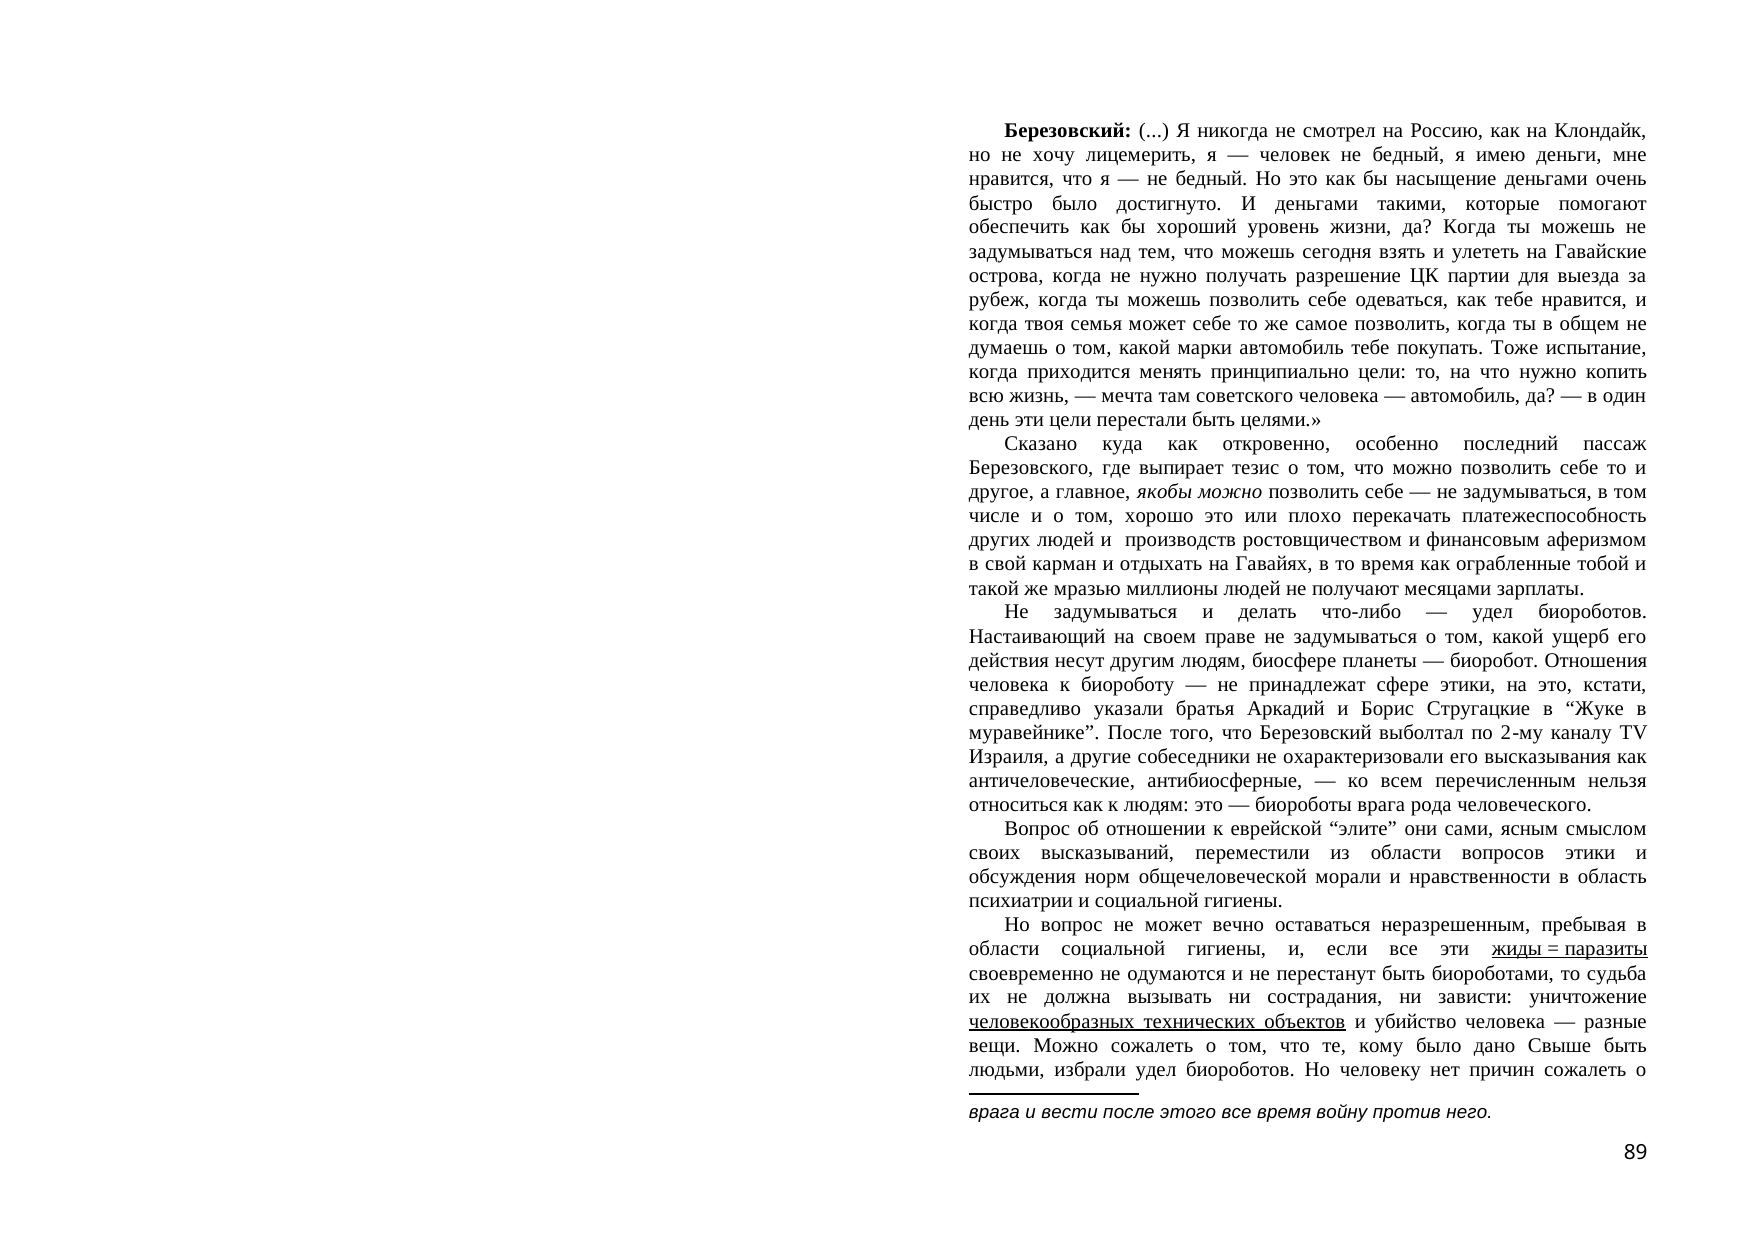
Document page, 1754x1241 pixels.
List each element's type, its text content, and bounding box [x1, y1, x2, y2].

text врага и вести после этого все время войну против него. [969, 1101, 1648, 1122]
text Березовский: (...) Я никогда не смотрел на Россию, как на Клондайк, но не хочу лицемерить, я — человек не бедный, я имею деньги, мне нравится, что я — не бедный. Но это как бы насыщение деньгами очень быстро было достигнуто. И деньгами такими, которые помогают обеспечить как бы хороший уровень жизни, да? Когда ты можешь не задумываться над тем, что можешь сегодня взять и улететь на Гавайские острова, когда не нужно получать разрешение ЦК партии для выезда за рубеж, когда ты можешь позволить себе одеваться, как тебе нравится, и когда твоя семья может себе то же самое позволить, когда ты в общем не думаешь о том, какой марки автомобиль тебе покупать. Тоже испытание, когда приходится менять принципиально цели: то, на что нужно копить всю жизнь, — мечта там советского человека — автомобиль, да? — в один день эти цели перестали быть целями.» [969, 118, 1648, 431]
text Сказано куда как откровенно, особенно последний пассаж Березовского, где выпирает тезис о том, что можно позволить себе то и другое, а главное, якобы можно позволить себе — не задумываться, в том числе и о том, хорошо это или плохо перекачать платежеспособность других людей и производств ростовщичеством и финансовым аферизмом в свой карман и отдыхать на Гавайях, в то время как ограбленные тобой и такой же мразью миллионы людей не получают месяцами зарплаты. [969, 431, 1648, 599]
text Не задумываться и делать что-либо — удел биороботов. Настаивающий на своем праве не задумываться о том, какой ущерб его действия несут другим людям, биосфере планеты — биоробот. Отношения человека к биороботу — не принадлежат сфере этики, на это, кстати, справедливо указали братья Аркадий и Борис Стругацкие в “Жуке в муравейнике”. После того, что Березовский выболтал по 2‑му каналу TV Израиля, а другие собеседники не охарактеризовали его высказывания как античеловеческие, антибиосферные, — ко всем перечисленным нельзя относиться как к людям: это — биороботы врага рода человеческого. [969, 599, 1648, 816]
text Но вопрос не может вечно оставаться неразрешенным, пребывая в области социальной гигиены, и, если все эти жиды = паразиты своевременно не одумаются и не перестанут быть биороботами, то судьба их не должна вызывать ни сострадания, ни зависти: уничтожение человекообразных технических объектов и убийство человека — разные вещи. Можно сожалеть о том, что те, кому было дано Свыше быть людьми, избрали удел биороботов. Но человеку нет причин сожалеть о [969, 912, 1648, 1081]
text Вопрос об отношении к еврейской “элите” они сами, ясным смыслом своих высказываний, переместили из области вопросов этики и обсуждения норм общечеловеческой морали и нравственности в область психиатрии и социальной гигиены. [969, 816, 1648, 912]
